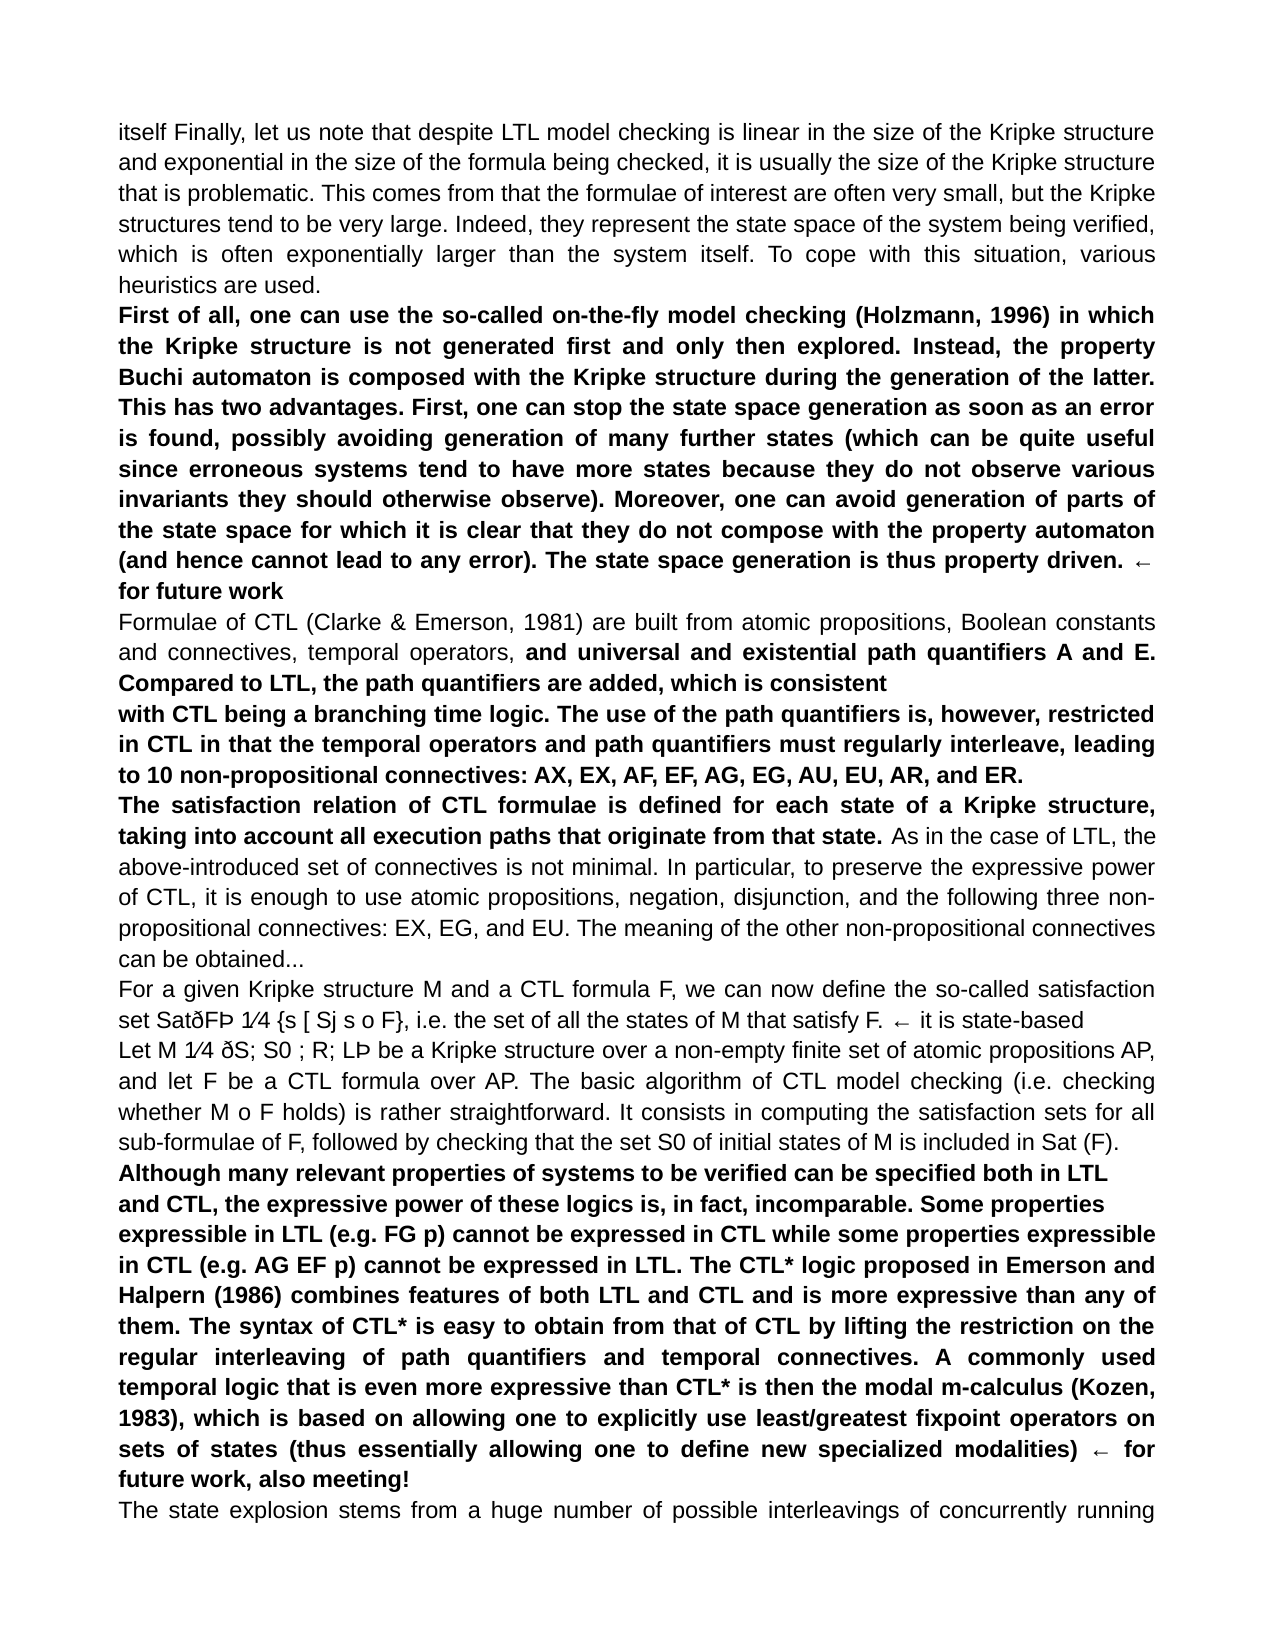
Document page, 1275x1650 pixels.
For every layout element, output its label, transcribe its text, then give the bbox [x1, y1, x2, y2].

text The state explosion stems from a huge number of possible interleavings of concurrently running [118, 1496, 1157, 1523]
text First of all, one can use the so-called on-the-fly model checking (Holzmann, 1996) in which the Kripke structure is not generated first and only then explored. Instead, the property Buchi automaton is composed with the Kripke structure during the generation of the latter. This has two advantages. First, one can stop the state space generation as soon as an error is found, possibly avoiding generation of many further states (which can be quite useful since erroneous systems tend to have more states because they do not observe various invariants they should otherwise observe). Moreover, one can avoid generation of parts of the state space for which it is clear that they do not compose with the property automaton (and hence cannot lead to any error). The state space generation is thus property driven. ← for future work [118, 302, 1157, 604]
text with CTL being a branching time logic. The use of the path quantifiers is, however, restricted in CTL in that the temporal operators and path quantifiers must regularly interleave, leading to 10 non-propositional connectives: AX, EX, AF, EF, AG, EG, AU, EU, AR, and ER. [118, 700, 1157, 788]
text For a given Kripke structure M and a CTL formula F, we can now define the so-called satisfaction set SatðFÞ 1⁄4 {s [ Sj s o F}, i.e. the set of all the states of M that satisfy F. ← it is state-based [118, 976, 1157, 1033]
text The satisfaction relation of CTL formulae is defined for each state of a Kripke structure, taking into account all execution paths that originate from that state. As in the case of LTL, the above-introduced set of connectives is not minimal. In particular, to preserve the expressive power of CTL, it is enough to use atomic propositions, negation, disjunction, and the following three non-propositional connectives: EX, EG, and EU. The meaning of the other non-propositional connectives can be obtained... [118, 792, 1157, 972]
text itself Finally, let us note that despite LTL model checking is linear in the size of the Kripke structure and exponential in the size of the formula being checked, it is usually the size of the Kripke structure that is problematic. This comes from that the formulae of interest are often very small, but the Kripke structures tend to be very large. Indeed, they represent the state space of the system being verified, which is often exponentially larger than the system itself. To cope with this situation, various heuristics are used. [118, 118, 1157, 298]
text Let M 1⁄4 ðS; S0 ; R; LÞ be a Kripke structure over a non-empty finite set of atomic propositions AP, and let F be a CTL formula over AP. The basic algorithm of CTL model checking (i.e. checking whether M o F holds) is rather straightforward. It consists in computing the satisfaction sets for all sub-formulae of F, followed by checking that the set S0 of initial states of M is included in Sat (F). [118, 1037, 1157, 1156]
text expressible in LTL (e.g. FG p) cannot be expressed in CTL while some properties expressible in CTL (e.g. AG EF p) cannot be expressed in LTL. The CTL* logic proposed in Emerson and Halpern (1986) combines features of both LTL and CTL and is more expressive than any of them. The syntax of CTL* is easy to obtain from that of CTL by lifting the restriction on the regular interleaving of path quantifiers and temporal connectives. A commonly used temporal logic that is even more expressive than CTL* is then the modal m-calculus (Kozen, 1983), which is based on allowing one to explicitly use least/greatest fixpoint operators on sets of states (thus essentially allowing one to define new specialized modalities) ← for future work, also meeting! [118, 1221, 1157, 1492]
text and CTL, the expressive power of these logics is, in fact, incomparable. Some properties [118, 1190, 1157, 1217]
text Formulae of CTL (Clarke & Emerson, 1981) are built from atomic propositions, Boolean constants and connectives, temporal operators, and universal and existential path quantifiers A and E. Compared to LTL, the path quantifiers are added, which is consistent [118, 608, 1157, 696]
text Although many relevant properties of systems to be verified can be specified both in LTL [118, 1159, 1157, 1186]
